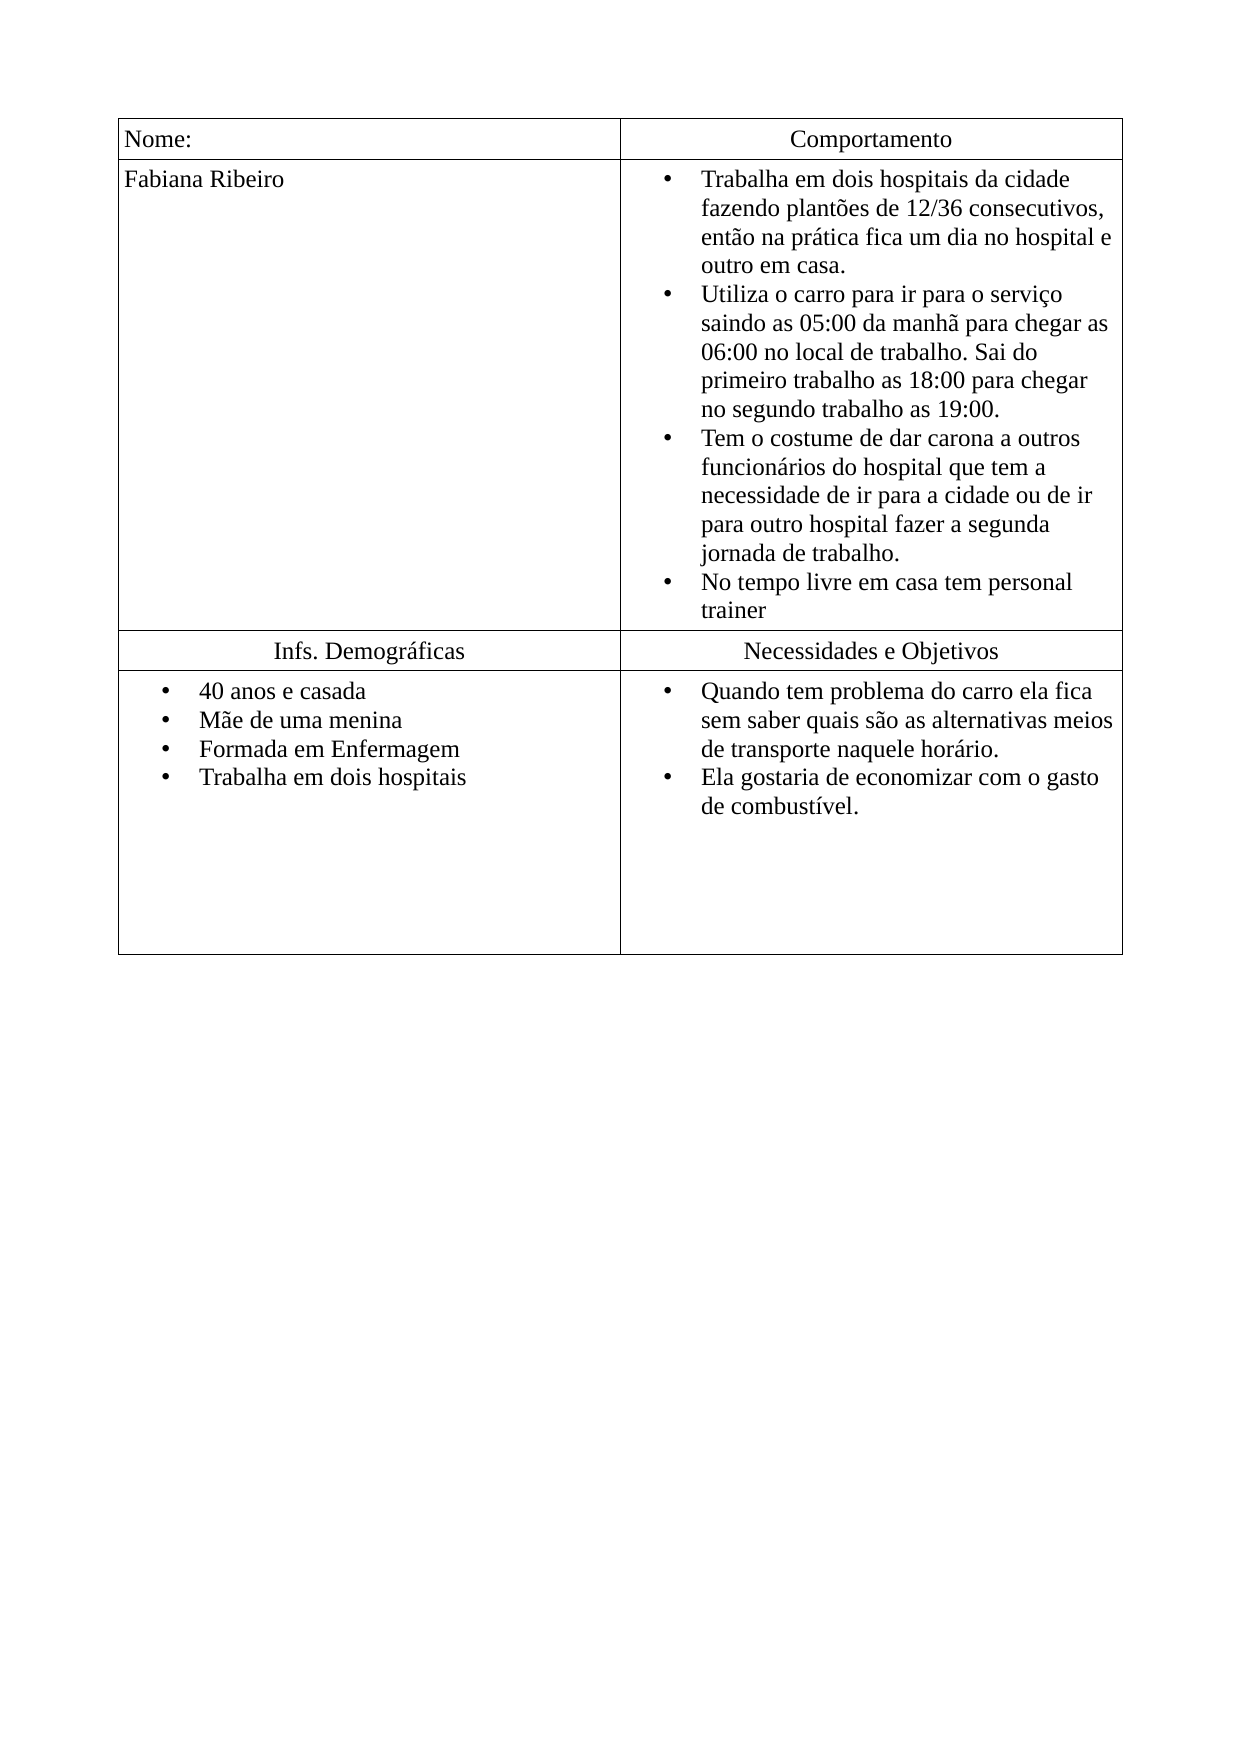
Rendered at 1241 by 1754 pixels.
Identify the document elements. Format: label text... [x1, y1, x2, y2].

table_cell Infs. Demográficas [119, 631, 620, 670]
table_cell Necessidades e Objetivos [621, 631, 1122, 670]
table_cell Fabiana Ribeiro [119, 160, 620, 630]
table_header Comportamento [621, 119, 1122, 158]
table_cell Trabalha em dois hospitais da cidade fazendo plantões de 12/36 consecutivos, então na prática fica um dia no hospital e outro em casa. Utiliza o carro para ir para o serviço saindo as 05:00 da manhã para chegar as 06:00 no local de trabalho. Sai do primeiro trabalho as 18:00 para chegar no segundo trabalho as 19:00. Tem o costume de dar carona a outros funcionários do hospital que tem a necessidade de ir para a cidade ou de ir para outro hospital fazer a segunda jornada de trabalho. No tempo livre em casa tem personal trainer [621, 160, 1122, 630]
table_header Nome: [119, 119, 620, 158]
table_cell 40 anos e casada Mãe de uma menina Formada em Enfermagem Trabalha em dois hospitais [119, 671, 620, 954]
table_cell Quando tem problema do carro ela fica sem saber quais são as alternativas meios de transporte naquele horário. Ela gostaria de economizar com o gasto de combustível. [621, 671, 1122, 954]
